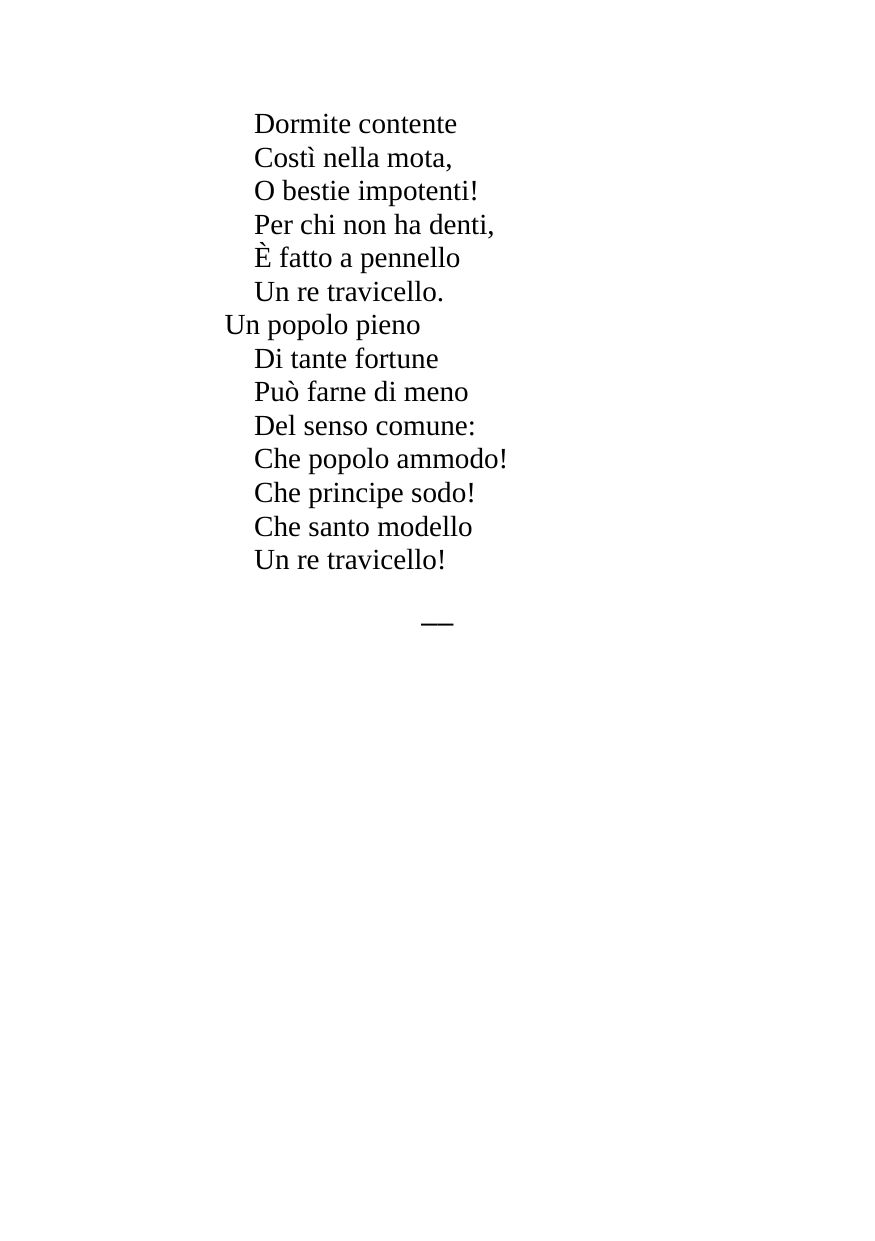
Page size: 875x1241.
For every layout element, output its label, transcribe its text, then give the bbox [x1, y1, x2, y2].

subtitle –– [106, 605, 768, 639]
text Un popolo pieno Di tante fortune Può farne di meno Del senso comune: Che popolo ammodo! Che principe sodo! Che santo modello Un re travicello! [224, 307, 768, 576]
text Dormite contente Costì nella mota, O bestie impotenti! Per chi non ha denti, È fatto a pennello Un re travicello. [224, 106, 768, 307]
